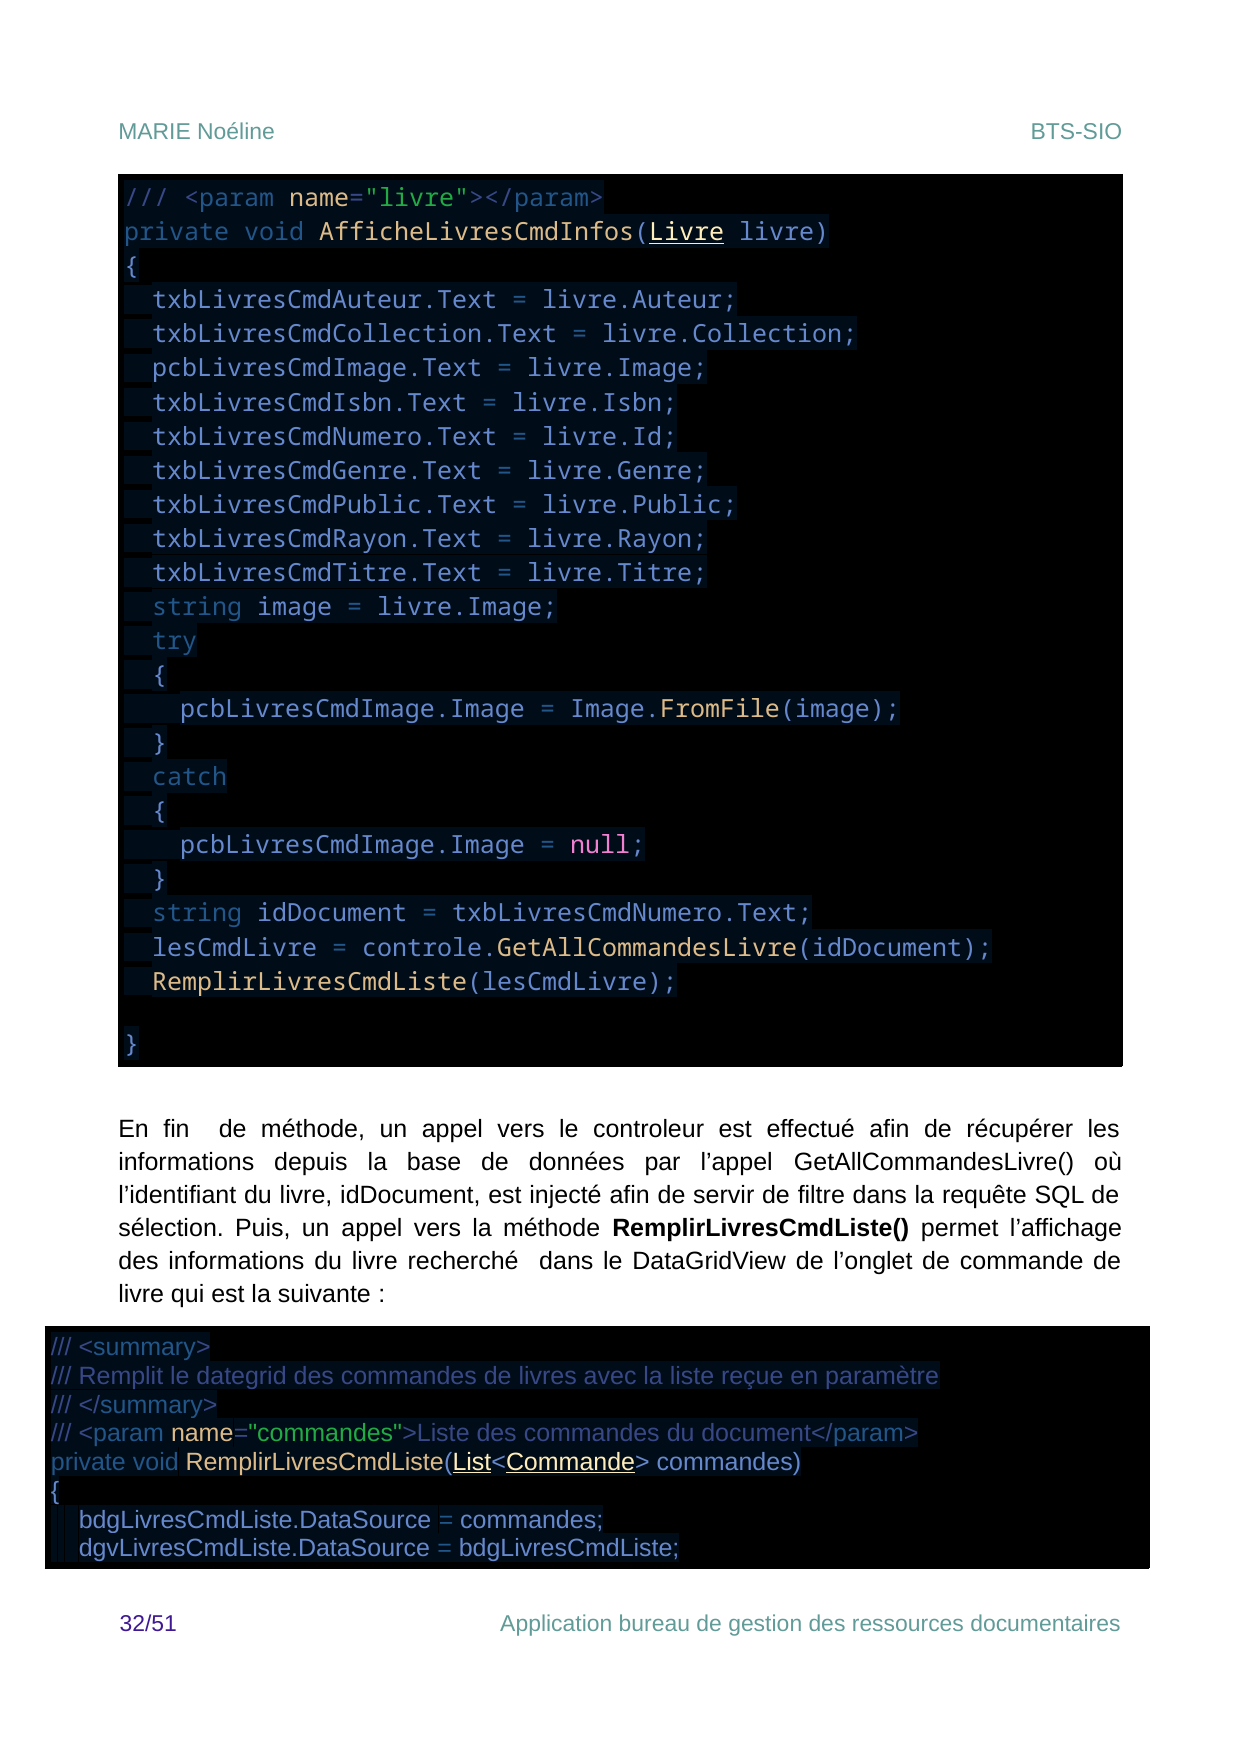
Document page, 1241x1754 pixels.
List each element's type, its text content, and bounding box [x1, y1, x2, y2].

text En fin de méthode, un appel vers le controleur est effectué afin de récupérer les informations depuis la base de données par l’appel GetAllCommandesLivre() où l’identifiant du livre, idDocument, est injecté afin de servir de filtre dans la requête SQL de sélection. Puis, un appel vers la méthode RemplirLivresCmdListe() permet l’affichage des informations du livre recherché dans le DataGridView de l’onglet de commande de livre qui est la suivante : [118, 1113, 1122, 1307]
table_header /// <param name="livre"></param> private void AfficheLivresCmdInfos(Livre livre) { txbLivresCmdAuteur.Text = livre.Auteur; txbLivresCmdCollection.Text = livre.Collection; pcbLivresCmdImage.Text = livre.Image; txbLivresCmdIsbn.Text = livre.Isbn; txbLivresCmdNumero.Text = livre.Id; txbLivresCmdGenre.Text = livre.Genre; txbLivresCmdPublic.Text = livre.Public; txbLivresCmdRayon.Text = livre.Rayon; txbLivresCmdTitre.Text = livre.Titre; string image = livre.Image; try { pcbLivresCmdImage.Image = Image.FromFile(image); } catch { pcbLivresCmdImage.Image = null; } string idDocument = txbLivresCmdNumero.Text; lesCmdLivre = controle.GetAllCommandesLivre(idDocument); RemplirLivresCmdListe(lesCmdLivre); } [119, 175, 1122, 1066]
table_header /// <summary> /// Remplit le dategrid des commandes de livres avec la liste reçue en paramètre /// </summary> /// <param name="commandes">Liste des commandes du document</param> private void RemplirLivresCmdListe(List<Commande> commandes) { bdgLivresCmdListe.DataSource = commandes; dgvLivresCmdListe.DataSource = bdgLivresCmdListe; [46, 1327, 1149, 1568]
